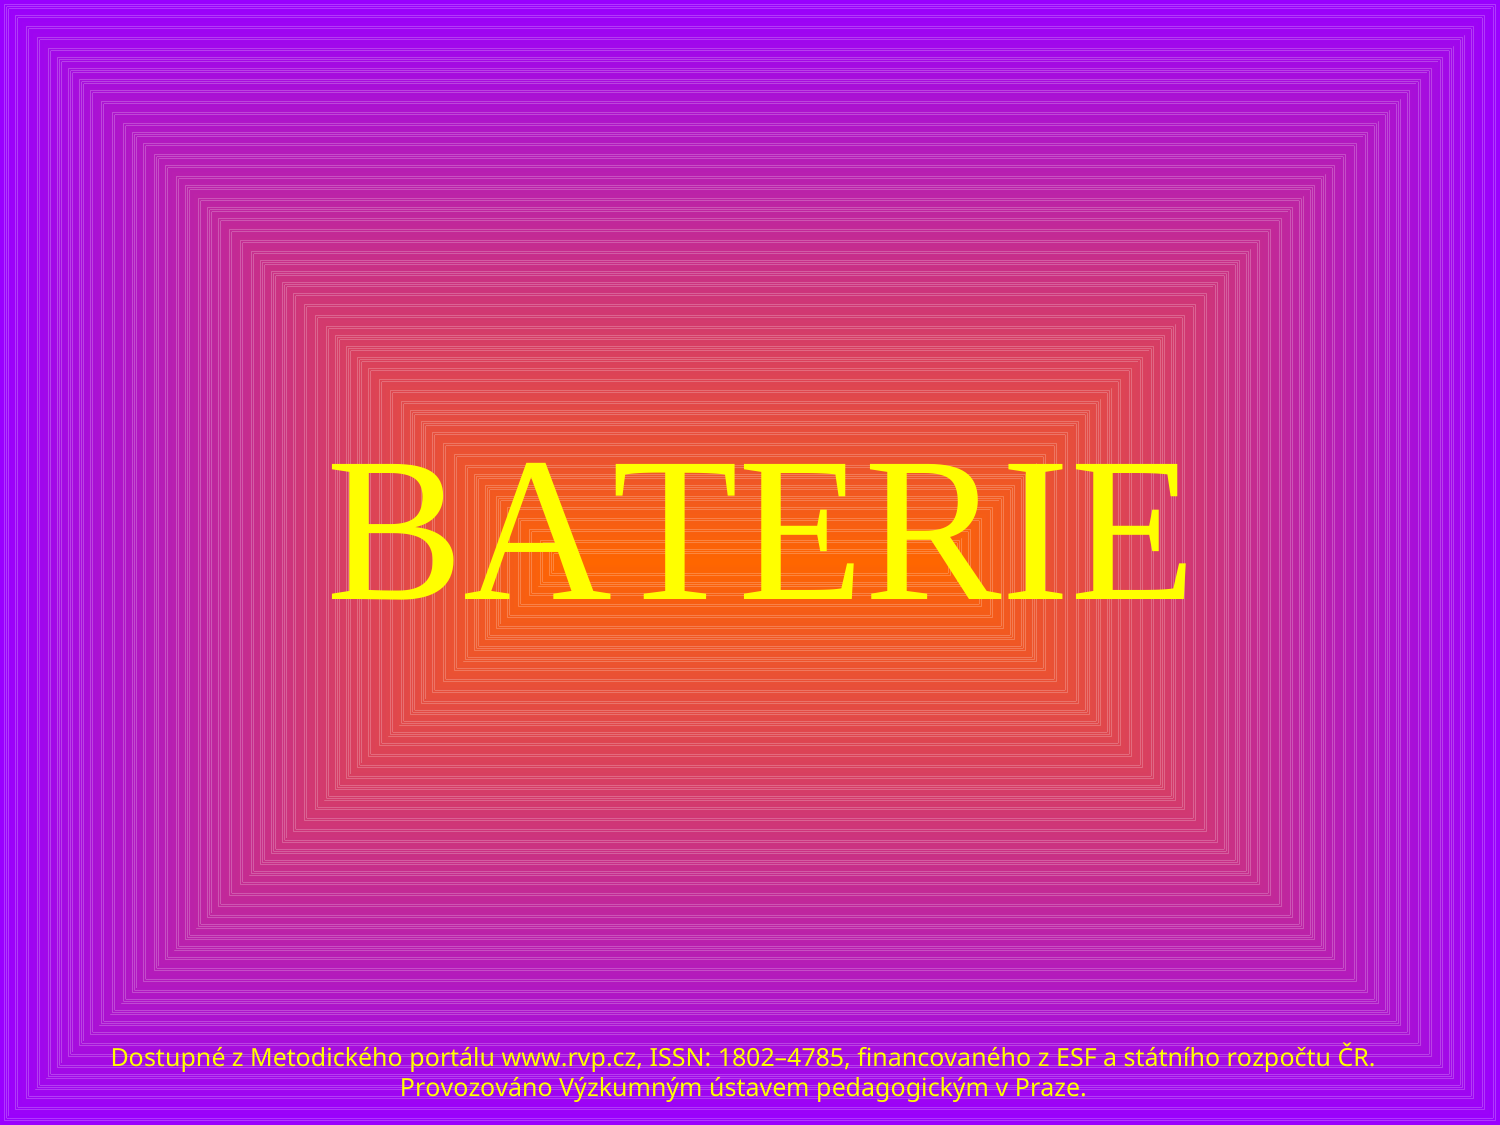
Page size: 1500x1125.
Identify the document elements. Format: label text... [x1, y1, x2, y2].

text_box BATERIE [100, 385, 1424, 649]
text_box Dostupné z Metodického portálu www.rvp.cz, ISSN: 1802–4785, financovaného z ESF a státního rozpočtu ČR. Provozováno Výzkumným ústavem pedagogickým v Praze. [35, 1041, 1454, 1102]
